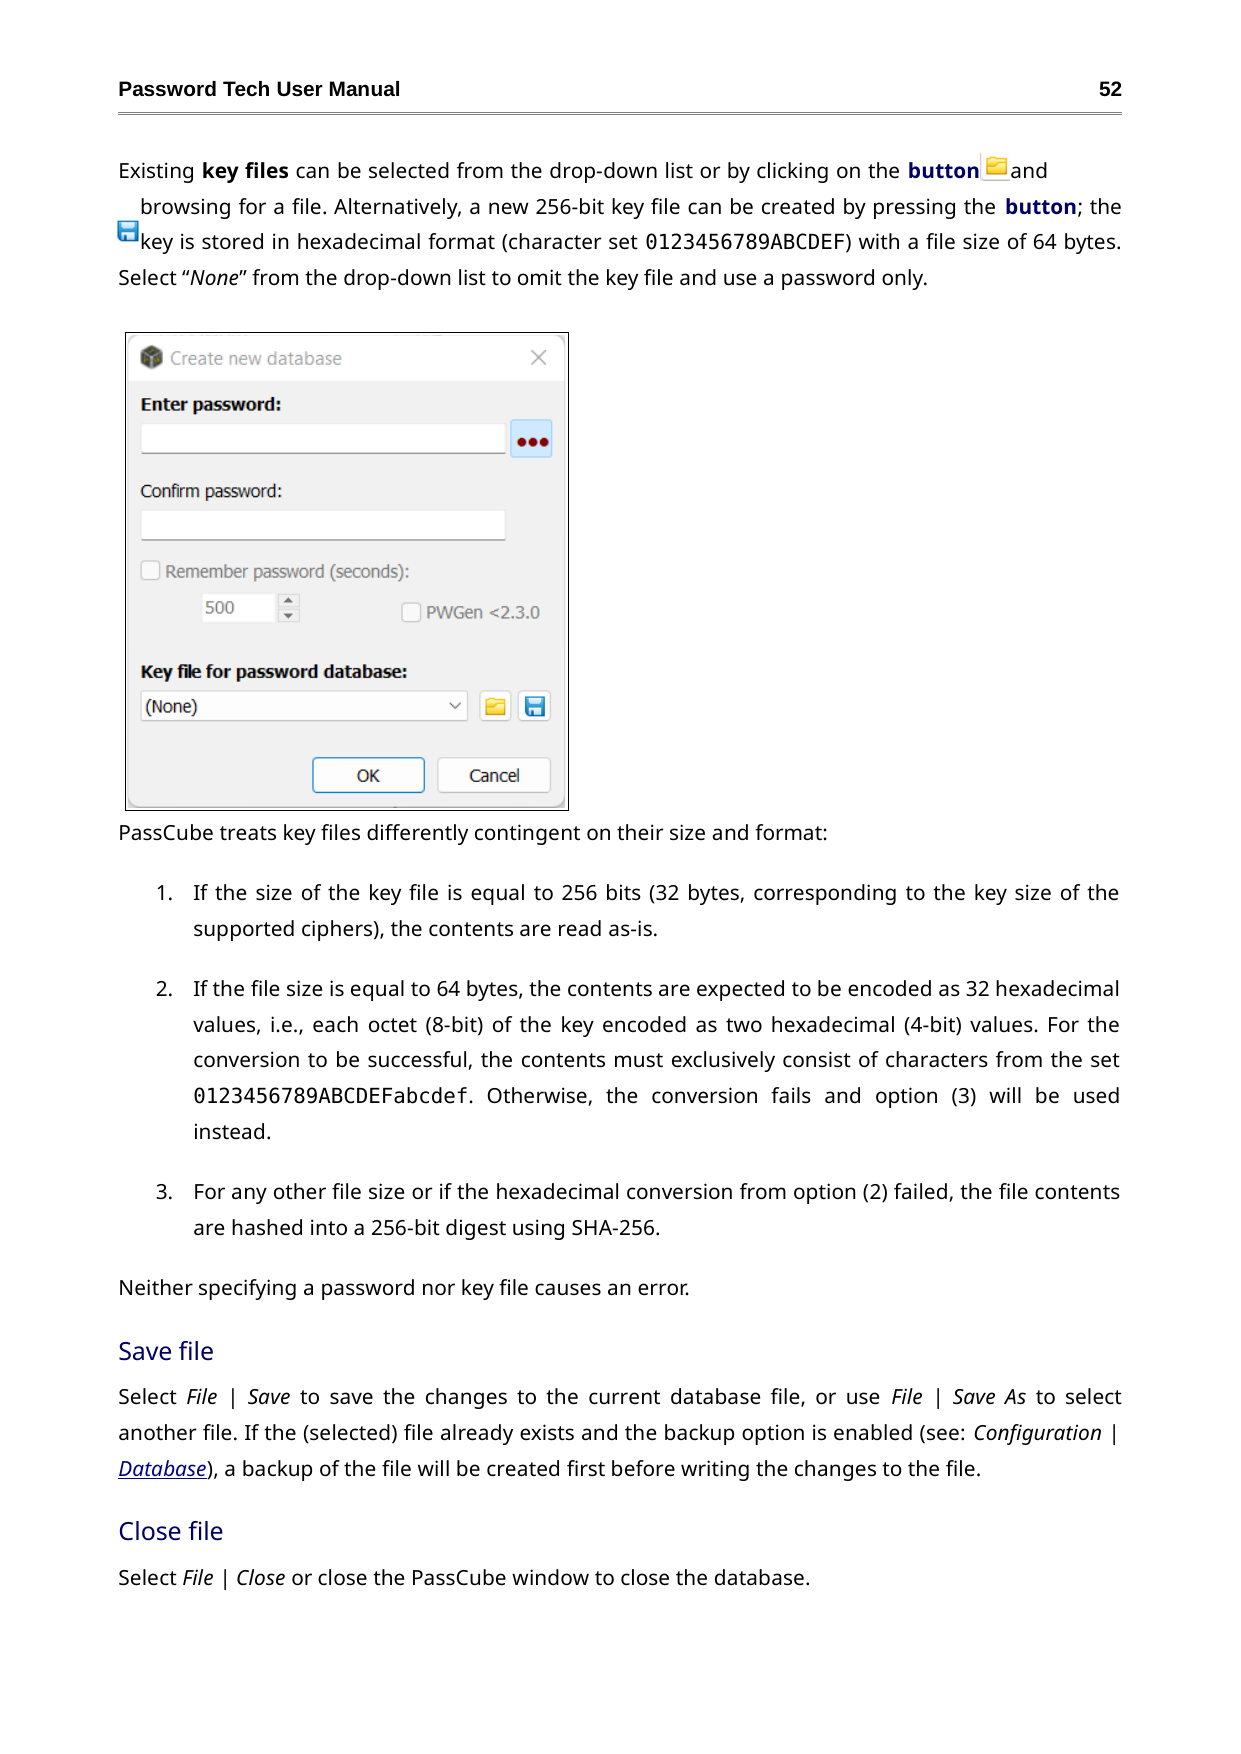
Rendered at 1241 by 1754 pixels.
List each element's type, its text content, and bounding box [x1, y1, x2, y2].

list If the size of the key file is equal to 256 bits (32 bytes, corresponding to the key size of the supported ciphers), the contents are read as-is. [156, 878, 1122, 942]
picture [127, 335, 566, 808]
text Neither specifying a password nor key file causes an error. [118, 1273, 1122, 1302]
list If the file size is equal to 64 bytes, the contents are expected to be encoded as 32 hexadecimal values, i.e., each octet (8-bit) of the key encoded as two hexadecimal (4-bit) values. For the conversion to be successful, the contents must exclusively consist of characters from the set 0123456789ABCDEFabcdef. Otherwise, the conversion fails and option (3) will be used instead. [156, 974, 1122, 1145]
text Existing key files can be selected from the drop-down list or by clicking on the button and browsing for a file. Alternatively, a new 256-bit key file can be created by pressing the button; the key is stored in hexadecimal format (character set 0123456789ABCDEF) with a file size of 64 bytes. Select “None” from the drop-down list to omit the key file and use a password only. [118, 156, 1122, 291]
text PassCube treats key files differently contingent on their size and format: [118, 323, 1122, 846]
text Select File | Close or close the PassCube window to close the database. [118, 1563, 1122, 1591]
picture [980, 153, 1011, 181]
subtitle Save file [118, 1333, 1122, 1367]
picture [116, 217, 140, 244]
text Select File | Save to save the changes to the current database file, or use File | Save As to select another file. If the (selected) file already exists and the backup option is enabled (see: Configuration | Database), a backup of the file will be created first before writing the changes to the file. [118, 1382, 1122, 1482]
list For any other file size or if the hexadecimal conversion from option (2) failed, the file contents are hashed into a 256-bit digest using SHA-256. [156, 1177, 1122, 1241]
subtitle Close file [118, 1514, 1122, 1548]
